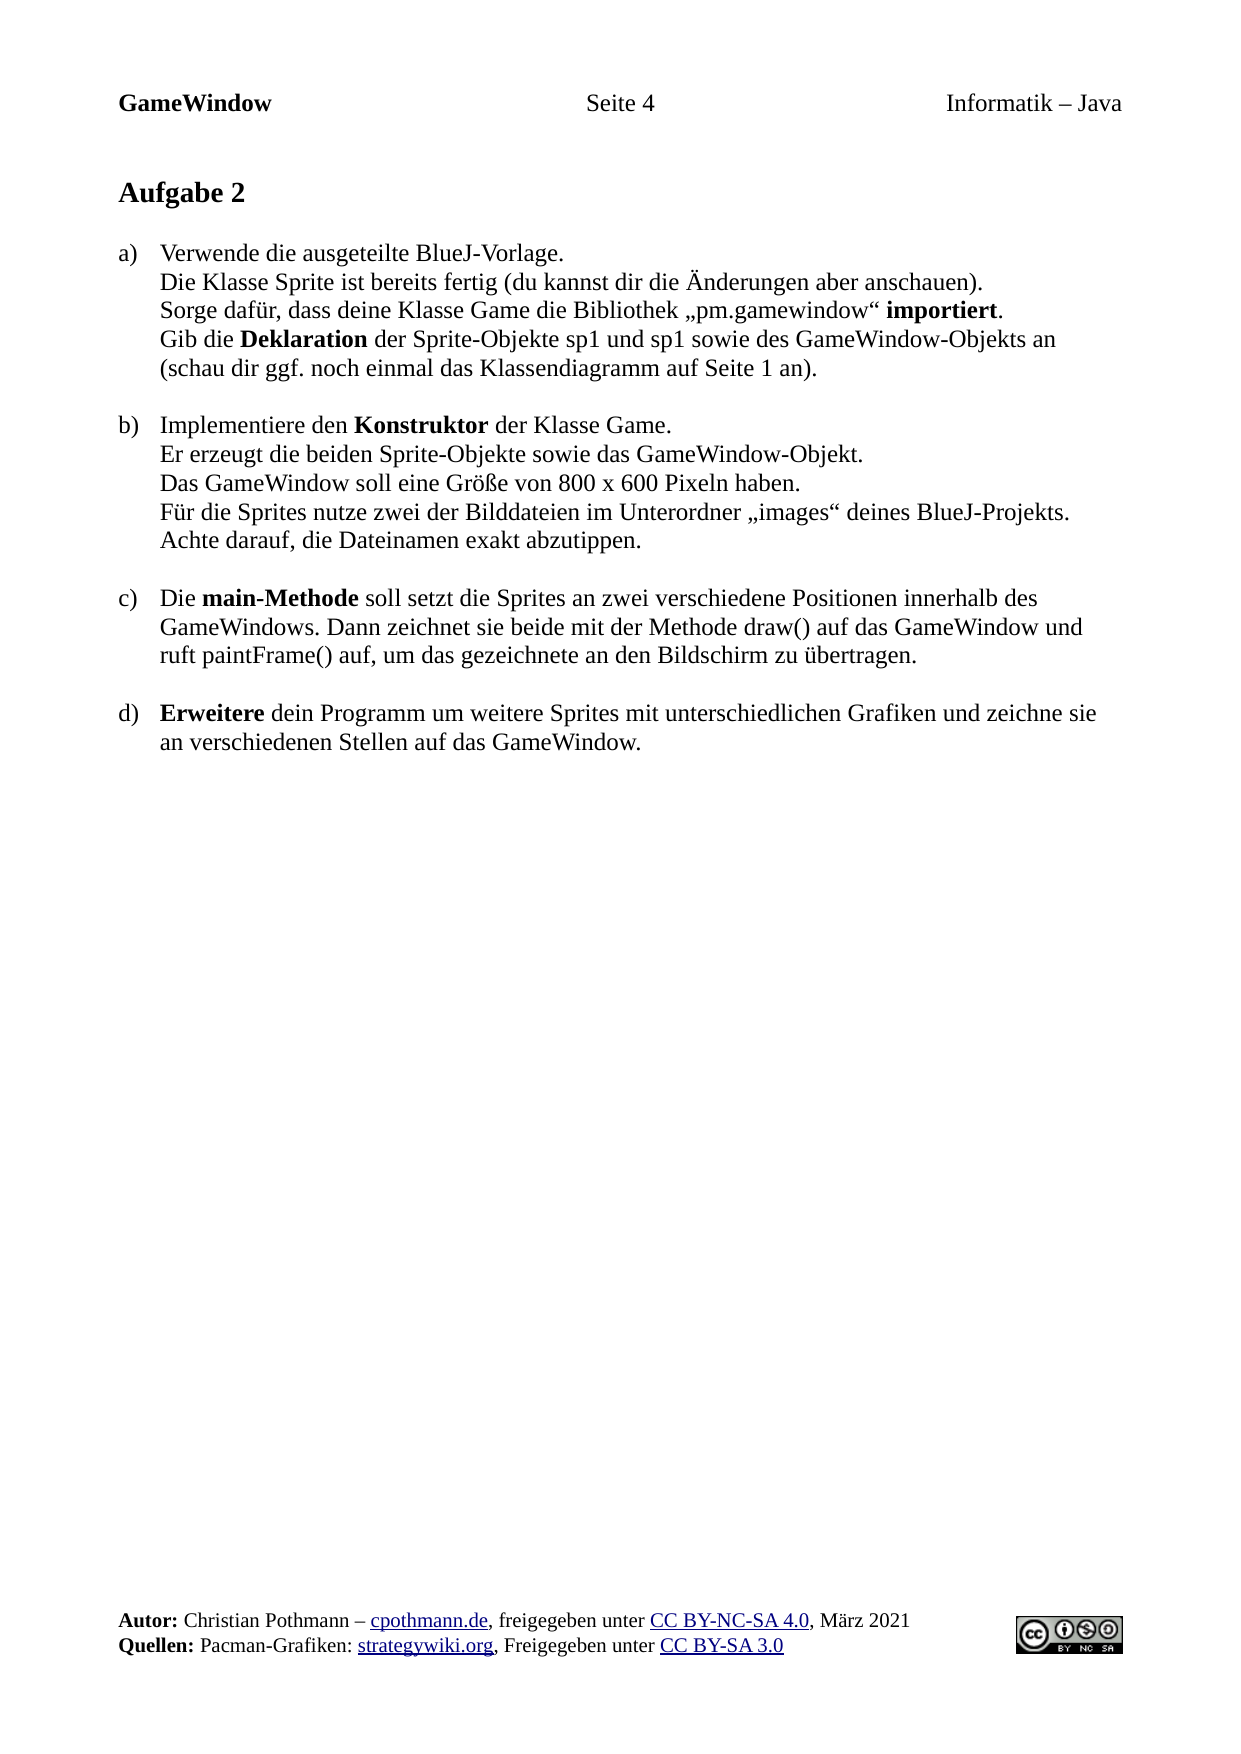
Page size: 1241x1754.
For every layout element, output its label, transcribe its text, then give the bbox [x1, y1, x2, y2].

text Aufgabe 2 [118, 176, 1122, 209]
list Die main-Methode soll setzt die Sprites an zwei verschiedene Positionen innerhalb des GameWindows. Dann zeichnet sie beide mit der Methode draw() auf das GameWindow und ruft paintFrame() auf, um das gezeichnete an den Bildschirm zu übertragen. [118, 583, 1122, 669]
list Verwende die ausgeteilte BlueJ-Vorlage. Die Klasse Sprite ist bereits fertig (du kannst dir die Änderungen aber anschauen). Sorge dafür, dass deine Klasse Game die Bibliothek „pm.gamewindow“ importiert. Gib die Deklaration der Sprite-Objekte sp1 und sp1 sowie des GameWindow-Objekts an (schau dir ggf. noch einmal das Klassendiagramm auf Seite 1 an). [118, 238, 1122, 382]
text Quellen: Pacman-Grafiken: strategywiki.org, Freigegeben unter CC BY-SA 3.0 [118, 1632, 1122, 1657]
list Implementiere den Konstruktor der Klasse Game. Er erzeugt die beiden Sprite-Objekte sowie das GameWindow-Objekt. Das GameWindow soll eine Größe von 800 x 600 Pixeln haben. Für die Sprites nutze zwei der Bilddateien im Unterordner „images“ deines BlueJ-Projekts. Achte darauf, die Dateinamen exakt abzutippen. [118, 410, 1122, 554]
text Autor: Christian Pothmann – cpothmann.de, freigegeben unter CC BY-NC-SA 4.0, März 2021 [118, 1608, 1122, 1632]
list Erweitere dein Programm um weitere Sprites mit unterschiedlichen Grafiken und zeichne sie an verschiedenen Stellen auf das GameWindow. [118, 698, 1122, 755]
picture [1016, 1616, 1123, 1654]
